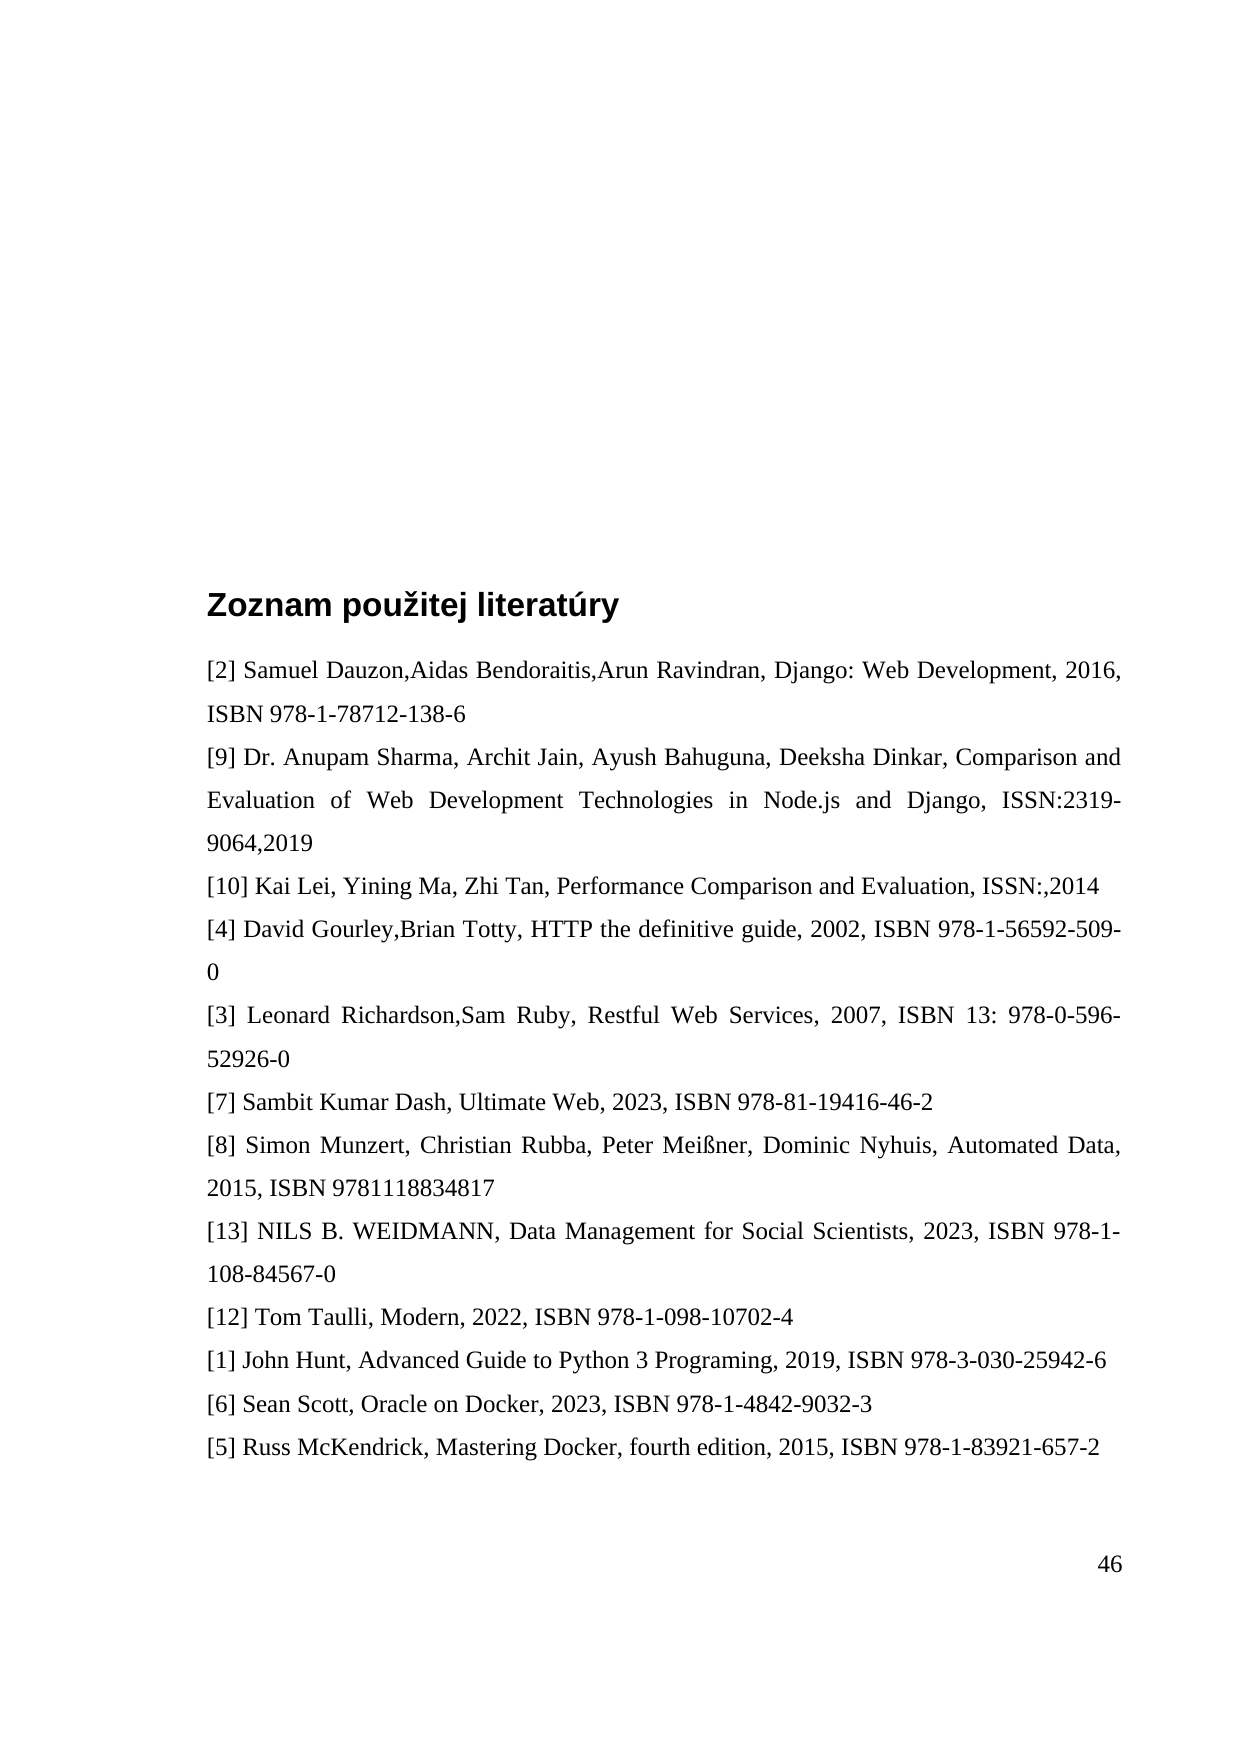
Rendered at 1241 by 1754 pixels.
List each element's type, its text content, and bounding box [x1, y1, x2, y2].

text [2] Samuel Dauzon,Aidas Bendoraitis,Arun Ravindran, Django: Web Development, 2016, ISBN 978-1-78712-138-6 [207, 656, 1122, 727]
text [6] Sean Scott, Oracle on Docker, 2023, ISBN 978-1-4842-9032-3 [207, 1389, 1122, 1417]
text [12] Tom Taulli, Modern, 2022, ISBN 978-1-098-10702-4 [207, 1302, 1122, 1331]
subtitle Zoznam použitej literatúry [207, 586, 1122, 624]
text [13] NILS B. WEIDMANN, Data Management for Social Scientists, 2023, ISBN 978-1-108-84567-0 [207, 1216, 1122, 1288]
text [3] Leonard Richardson,Sam Ruby, Restful Web Services, 2007, ISBN 13: 978-0-596-52926-0 [207, 1001, 1122, 1072]
text [9] Dr. Anupam Sharma, Archit Jain, Ayush Bahuguna, Deeksha Dinkar, Comparison and Evaluation of Web Development Technologies in Node.js and Django, ISSN:2319-9064,2019 [207, 742, 1122, 857]
text [5] Russ McKendrick, Mastering Docker, fourth edition, 2015, ISBN 978-1-83921-657-2 [207, 1432, 1122, 1461]
text [8] Simon Munzert, Christian Rubba, Peter Meißner, Dominic Nyhuis, Automated Data, 2015, ISBN 9781118834817 [207, 1130, 1122, 1202]
text [10] Kai Lei, Yining Ma, Zhi Tan, Performance Comparison and Evaluation, ISSN:,2014 [207, 871, 1122, 900]
text [1] John Hunt, Advanced Guide to Python 3 Programing, 2019, ISBN 978-3-030-25942-6 [207, 1346, 1122, 1374]
text [4] David Gourley,Brian Totty, HTTP the definitive guide, 2002, ISBN 978-1-56592-509-0 [207, 914, 1122, 986]
text [7] Sambit Kumar Dash, Ultimate Web, 2023, ISBN 978-81-19416-46-2 [207, 1087, 1122, 1116]
